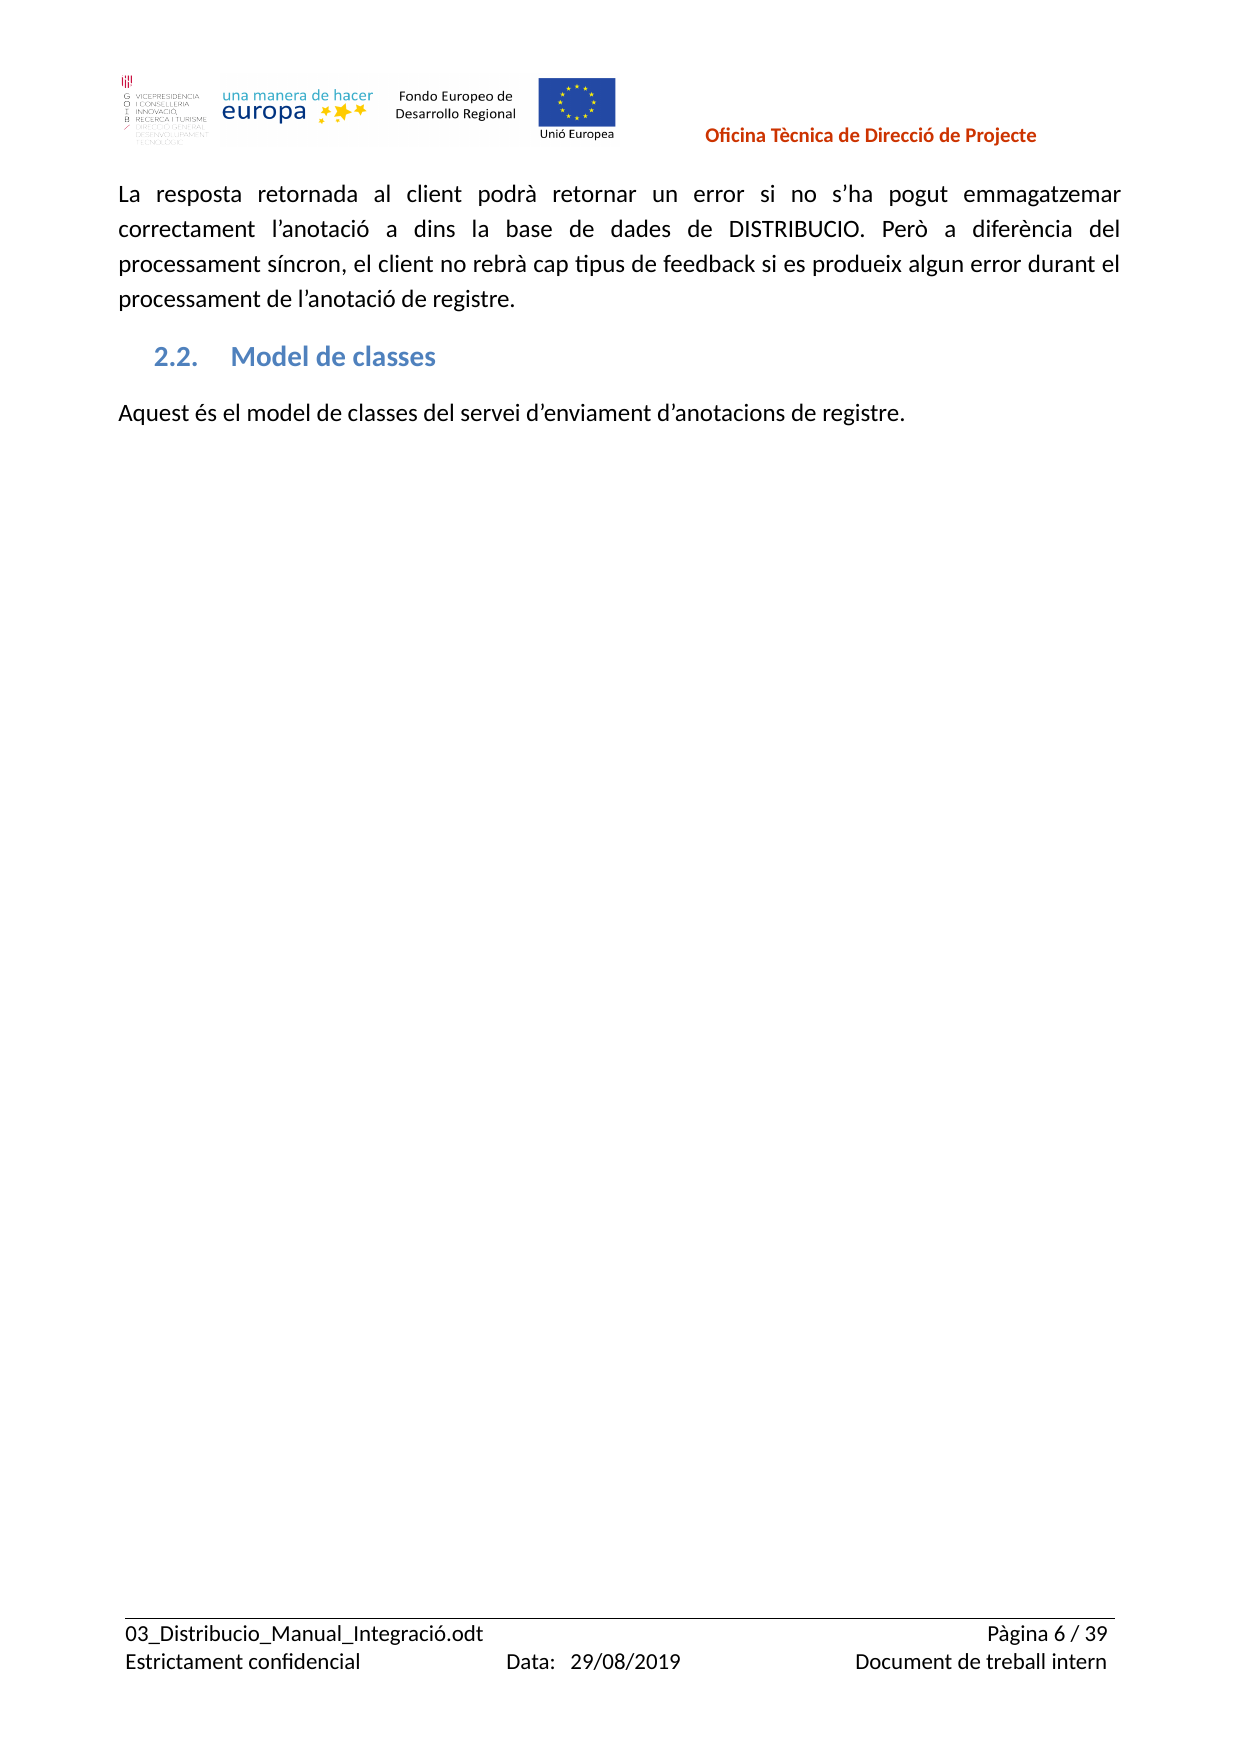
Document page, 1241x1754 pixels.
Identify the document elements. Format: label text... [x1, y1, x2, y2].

picture [219, 73, 621, 147]
subtitle Model de classes [153, 338, 1122, 374]
text La resposta retornada al client podrà retornar un error si no s’ha pogut emmagatzemar correctament l’anotació a dins la base de dades de DISTRIBUCIO. Però a diferència del processament síncron, el client no rebrà cap tipus de feedback si es produeix algun error durant el processament de l’anotació de registre. [118, 178, 1122, 313]
text Aquest és el model de classes del servei d’enviament d’anotacions de registre. [118, 398, 1122, 428]
picture [118, 73, 213, 147]
